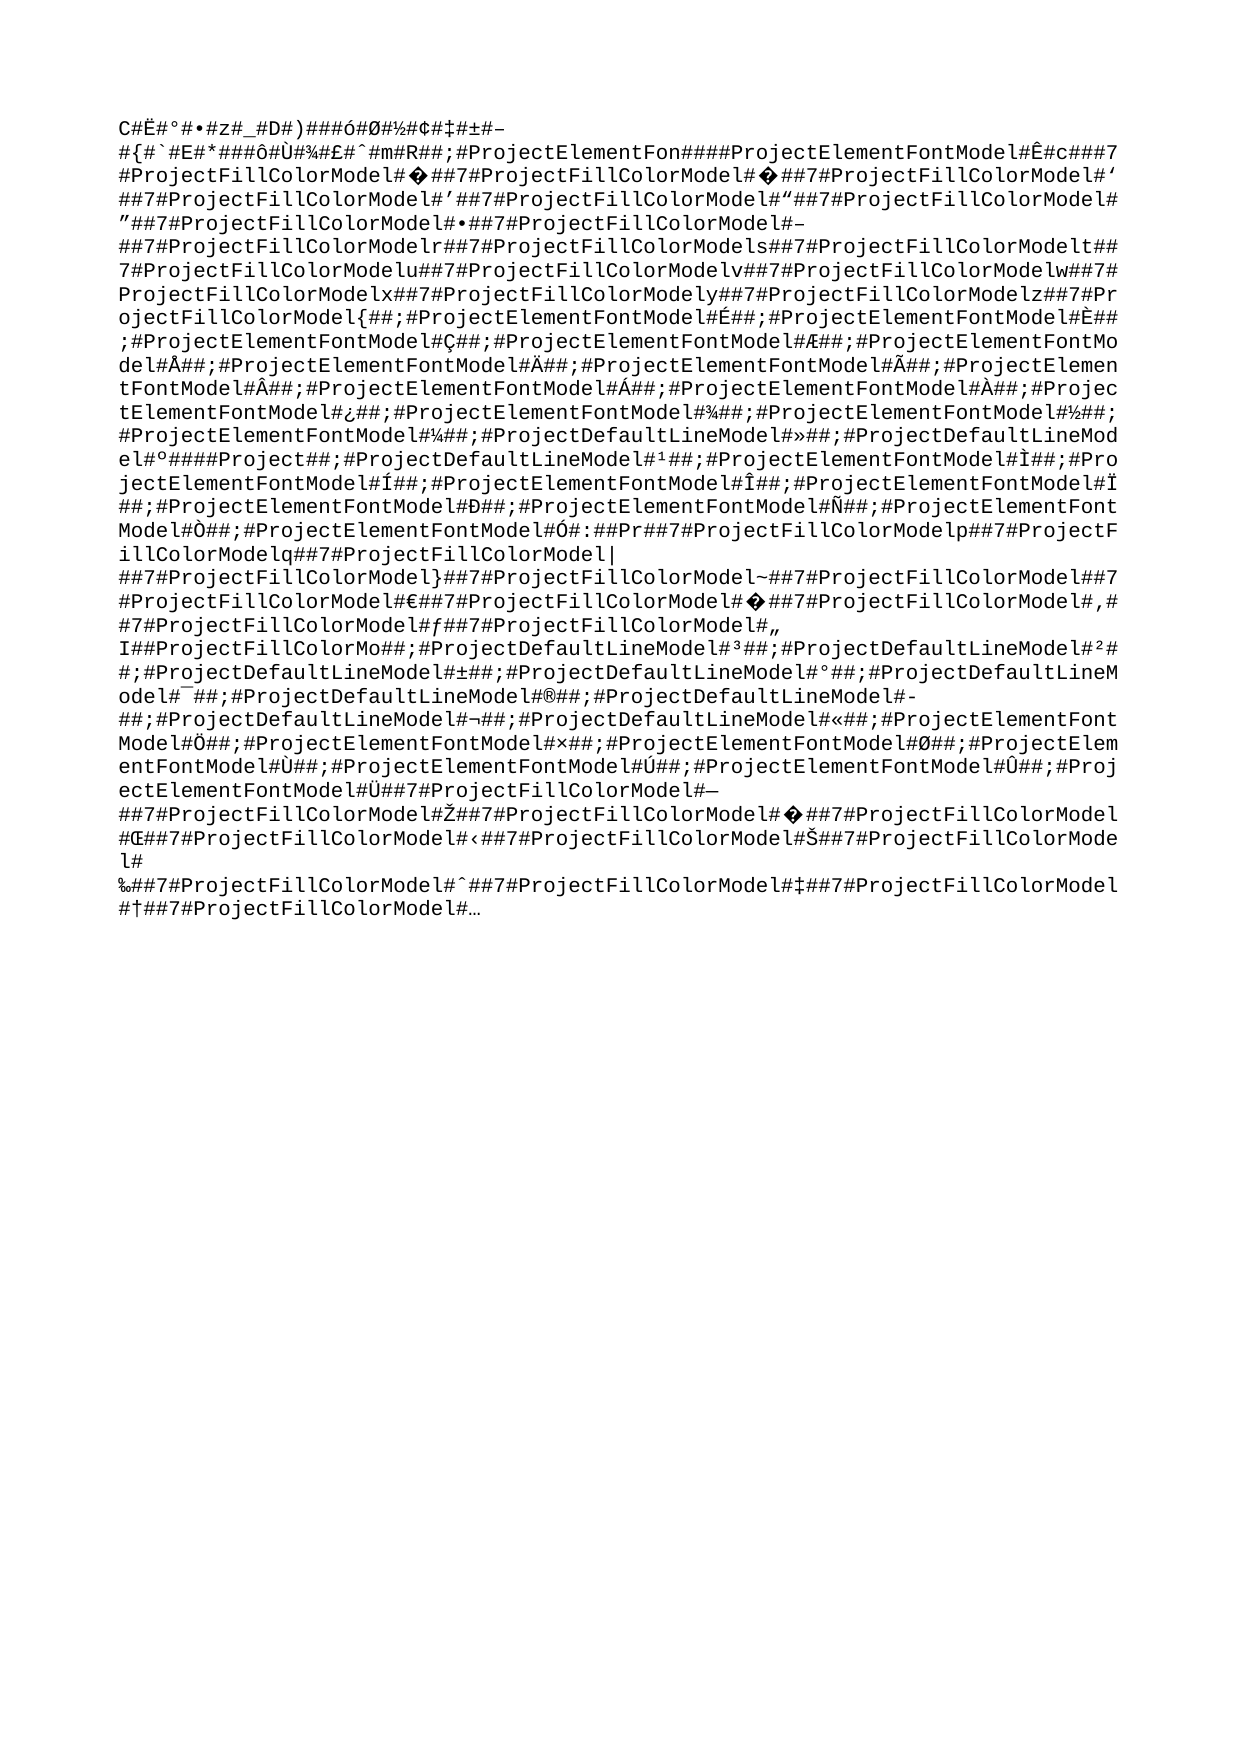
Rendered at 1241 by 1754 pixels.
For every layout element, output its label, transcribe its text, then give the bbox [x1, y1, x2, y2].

text C#Ë#°#•#z#_#D#)###ó#Ø#½#¢#‡#±#–#{#`#E#*###ô#Ù#¾#£#ˆ#m#R##;#ProjectElementFon####ProjectElementFontModel#Ê#c###7#ProjectFillColorModel#�##7#ProjectFillColorModel#�##7#ProjectFillColorModel#‘##7#ProjectFillColorModel#’##7#ProjectFillColorModel#“##7#ProjectFillColorModel#”##7#ProjectFillColorModel#•##7#ProjectFillColorModel#–##7#ProjectFillColorModelr##7#ProjectFillColorModels##7#ProjectFillColorModelt##7#ProjectFillColorModelu##7#ProjectFillColorModelv##7#ProjectFillColorModelw##7#ProjectFillColorModelx##7#ProjectFillColorModely##7#ProjectFillColorModelz##7#ProjectFillColorModel{##;#ProjectElementFontModel#É##;#ProjectElementFontModel#È##;#ProjectElementFontModel#Ç##;#ProjectElementFontModel#Æ##;#ProjectElementFontModel#Å##;#ProjectElementFontModel#Ä##;#ProjectElementFontModel#Ã##;#ProjectElementFontModel#Â##;#ProjectElementFontModel#Á##;#ProjectElementFontModel#À##;#ProjectElementFontModel#¿##;#ProjectElementFontModel#¾##;#ProjectElementFontModel#½##;#ProjectElementFontModel#¼##;#ProjectDefaultLineModel#»##;#ProjectDefaultLineModel#º####Project##;#ProjectDefaultLineModel#¹##;#ProjectElementFontModel#Ì##;#ProjectElementFontModel#Í##;#ProjectElementFontModel#Î##;#ProjectElementFontModel#Ï##;#ProjectElementFontModel#Ð##;#ProjectElementFontModel#Ñ##;#ProjectElementFontModel#Ò##;#ProjectElementFontModel#Ó#:##Pr##7#ProjectFillColorModelp##7#ProjectFillColorModelq##7#ProjectFillColorModel|##7#ProjectFillColorModel}##7#ProjectFillColorModel~##7#ProjectFillColorModel##7#ProjectFillColorModel#€##7#ProjectFillColorModel#�##7#ProjectFillColorModel#‚##7#ProjectFillColorModel#ƒ##7#ProjectFillColorModel#„ I##ProjectFillColorMo##;#ProjectDefaultLineModel#³##;#ProjectDefaultLineModel#²##;#ProjectDefaultLineModel#±##;#ProjectDefaultLineModel#°##;#ProjectDefaultLineModel#¯##;#ProjectDefaultLineModel#®##;#ProjectDefaultLineModel#­##;#ProjectDefaultLineModel#¬##;#ProjectDefaultLineModel#«##;#ProjectElementFontModel#Ö##;#ProjectElementFontModel#×##;#ProjectElementFontModel#Ø##;#ProjectElementFontModel#Ù##;#ProjectElementFontModel#Ú##;#ProjectElementFontModel#Û##;#ProjectElementFontModel#Ü##7#ProjectFillColorModel#—##7#ProjectFillColorModel#Ž##7#ProjectFillColorModel#�##7#ProjectFillColorModel#Œ##7#ProjectFillColorModel#‹##7#ProjectFillColorModel#Š##7#ProjectFillColorModel#‰##7#ProjectFillColorModel#ˆ##7#ProjectFillColorModel#‡##7#ProjectFillColorModel#†##7#ProjectFillColorModel#… [118, 118, 1122, 922]
